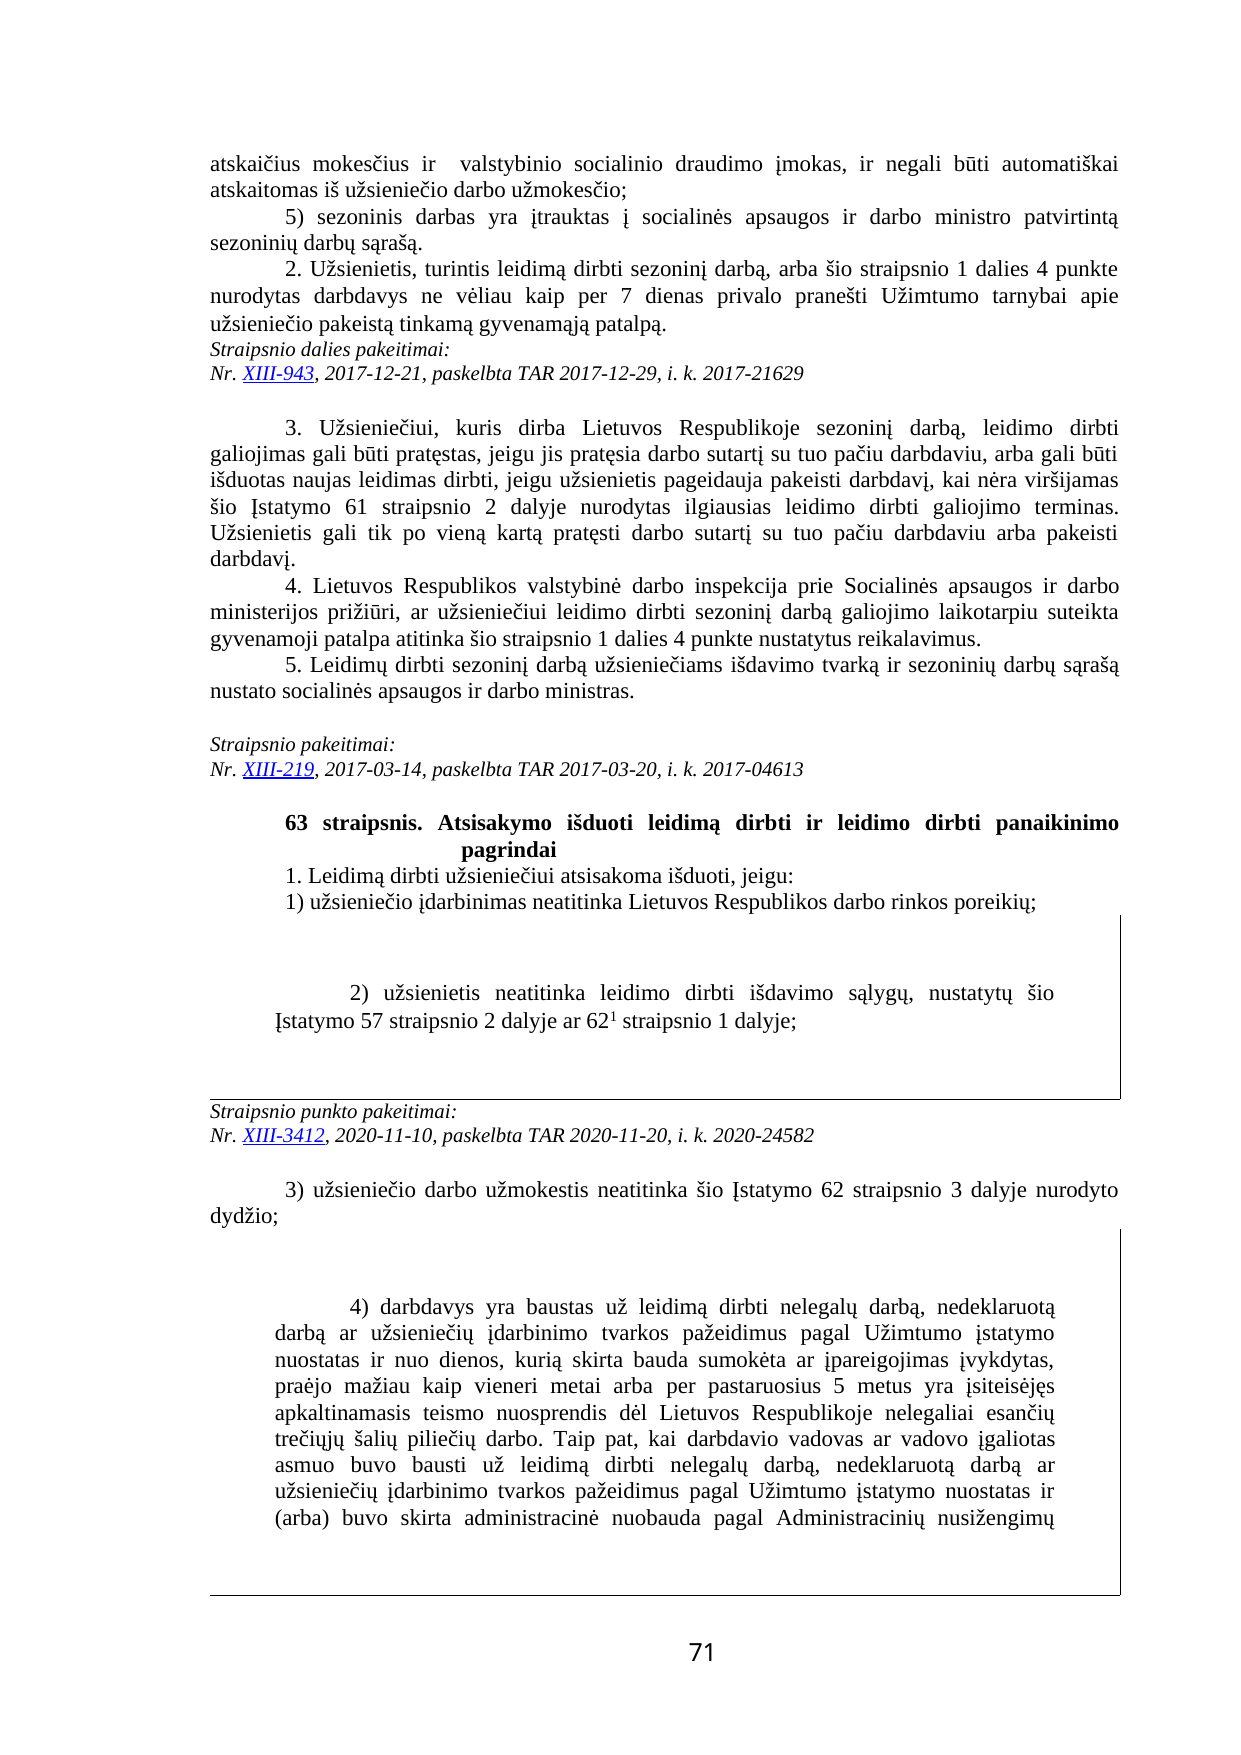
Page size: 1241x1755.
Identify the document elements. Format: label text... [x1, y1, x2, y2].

text 3. Užsieniečiui, kuris dirba Lietuvos Respublikoje sezoninį darbą, leidimo dirbti galiojimas gali būti pratęstas, jeigu jis pratęsia darbo sutartį su tuo pačiu darbdaviu, arba gali būti išduotas naujas leidimas dirbti, jeigu užsienietis pageidauja pakeisti darbdavį, kai nėra viršijamas šio Įstatymo 61 straipsnio 2 dalyje nurodytas ilgiausias leidimo dirbti galiojimo terminas. Užsienietis gali tik po vieną kartą pratęsti darbo sutartį su tuo pačiu darbdaviu arba pakeisti darbdavį. [210, 414, 1120, 572]
text Straipsnio dalies pakeitimai: [210, 337, 1120, 361]
text 4) darbdavys yra baustas už leidimą dirbti nelegalų darbą, nedeklaruotą darbą ar užsieniečių įdarbinimo tvarkos pažeidimus pagal Užimtumo įstatymo nuostatas ir nuo dienos, kurią skirta bauda sumokėta ar įpareigojimas įvykdytas, praėjo mažiau kaip vieneri metai arba per pastaruosius 5 metus yra įsiteisėjęs apkaltinamasis teismo nuosprendis dėl Lietuvos Respublikoje nelegaliai esančių trečiųjų šalių piliečių darbo. Taip pat, kai darbdavio vadovas ar vadovo įgaliotas asmuo buvo bausti už leidimą dirbti nelegalų darbą, nedeklaruotą darbą ar užsieniečių įdarbinimo tvarkos pažeidimus pagal Užimtumo įstatymo nuostatas ir (arba) buvo skirta administracinė nuobauda pagal Administracinių nusižengimų [210, 1228, 1120, 1595]
text 5. Leidimų dirbti sezoninį darbą užsieniečiams išdavimo tvarką ir sezoninių darbų sąrašą nustato socialinės apsaugos ir darbo ministras. [210, 651, 1120, 704]
text 1. Leidimą dirbti užsieniečiui atsisakoma išduoti, jeigu: [210, 862, 1120, 888]
text 5) sezoninis darbas yra įtrauktas į socialinės apsaugos ir darbo ministro patvirtintą sezoninių darbų sąrašą. [210, 203, 1120, 255]
text 2. Užsienietis, turintis leidimą dirbti sezoninį darbą, arba šio straipsnio 1 dalies 4 punkte nurodytas darbdavys ne vėliau kaip per 7 dienas privalo pranešti Užimtumo tarnybai apie užsieniečio pakeistą tinkamą gyvenamąją patalpą. [210, 255, 1120, 337]
text 3) užsieniečio darbo užmokestis neatitinka šio Įstatymo 62 straipsnio 3 dalyje nurodyto dydžio; [210, 1176, 1120, 1228]
text atskaičius mokesčius ir valstybinio socialinio draudimo įmokas, ir negali būti automatiškai atskaitomas iš užsieniečio darbo užmokesčio; [210, 150, 1120, 203]
text 4. Lietuvos Respublikos valstybinė darbo inspekcija prie Socialinės apsaugos ir darbo ministerijos prižiūri, ar užsieniečiui leidimo dirbti sezoninį darbą galiojimo laikotarpiu suteikta gyvenamoji patalpa atitinka šio straipsnio 1 dalies 4 punkte nustatytus reikalavimus. [210, 572, 1120, 651]
text Nr. XIII-219, 2017-03-14, paskelbta TAR 2017-03-20, i. k. 2017-04613 [210, 756, 1120, 781]
text 63 straipsnis. Atsisakymo išduoti leidimą dirbti ir leidimo dirbti panaikinimo pagrindai [285, 809, 1120, 862]
text 1) užsieniečio įdarbinimas neatitinka Lietuvos Respublikos darbo rinkos poreikių; [210, 888, 1120, 915]
text Nr. XIII-943, 2017-12-21, paskelbta TAR 2017-12-29, i. k. 2017-21629 [210, 361, 1120, 385]
text 2) užsienietis neatitinka leidimo dirbti išdavimo sąlygų, nustatytų šio Įstatymo 57 straipsnio 2 dalyje ar 621 straipsnio 1 dalyje; [210, 915, 1120, 1099]
text Nr. XIII-3412, 2020-11-10, paskelbta TAR 2020-11-20, i. k. 2020-24582 [210, 1123, 1120, 1147]
text Straipsnio pakeitimai: [210, 732, 1120, 756]
text Straipsnio punkto pakeitimai: [210, 1099, 1120, 1123]
